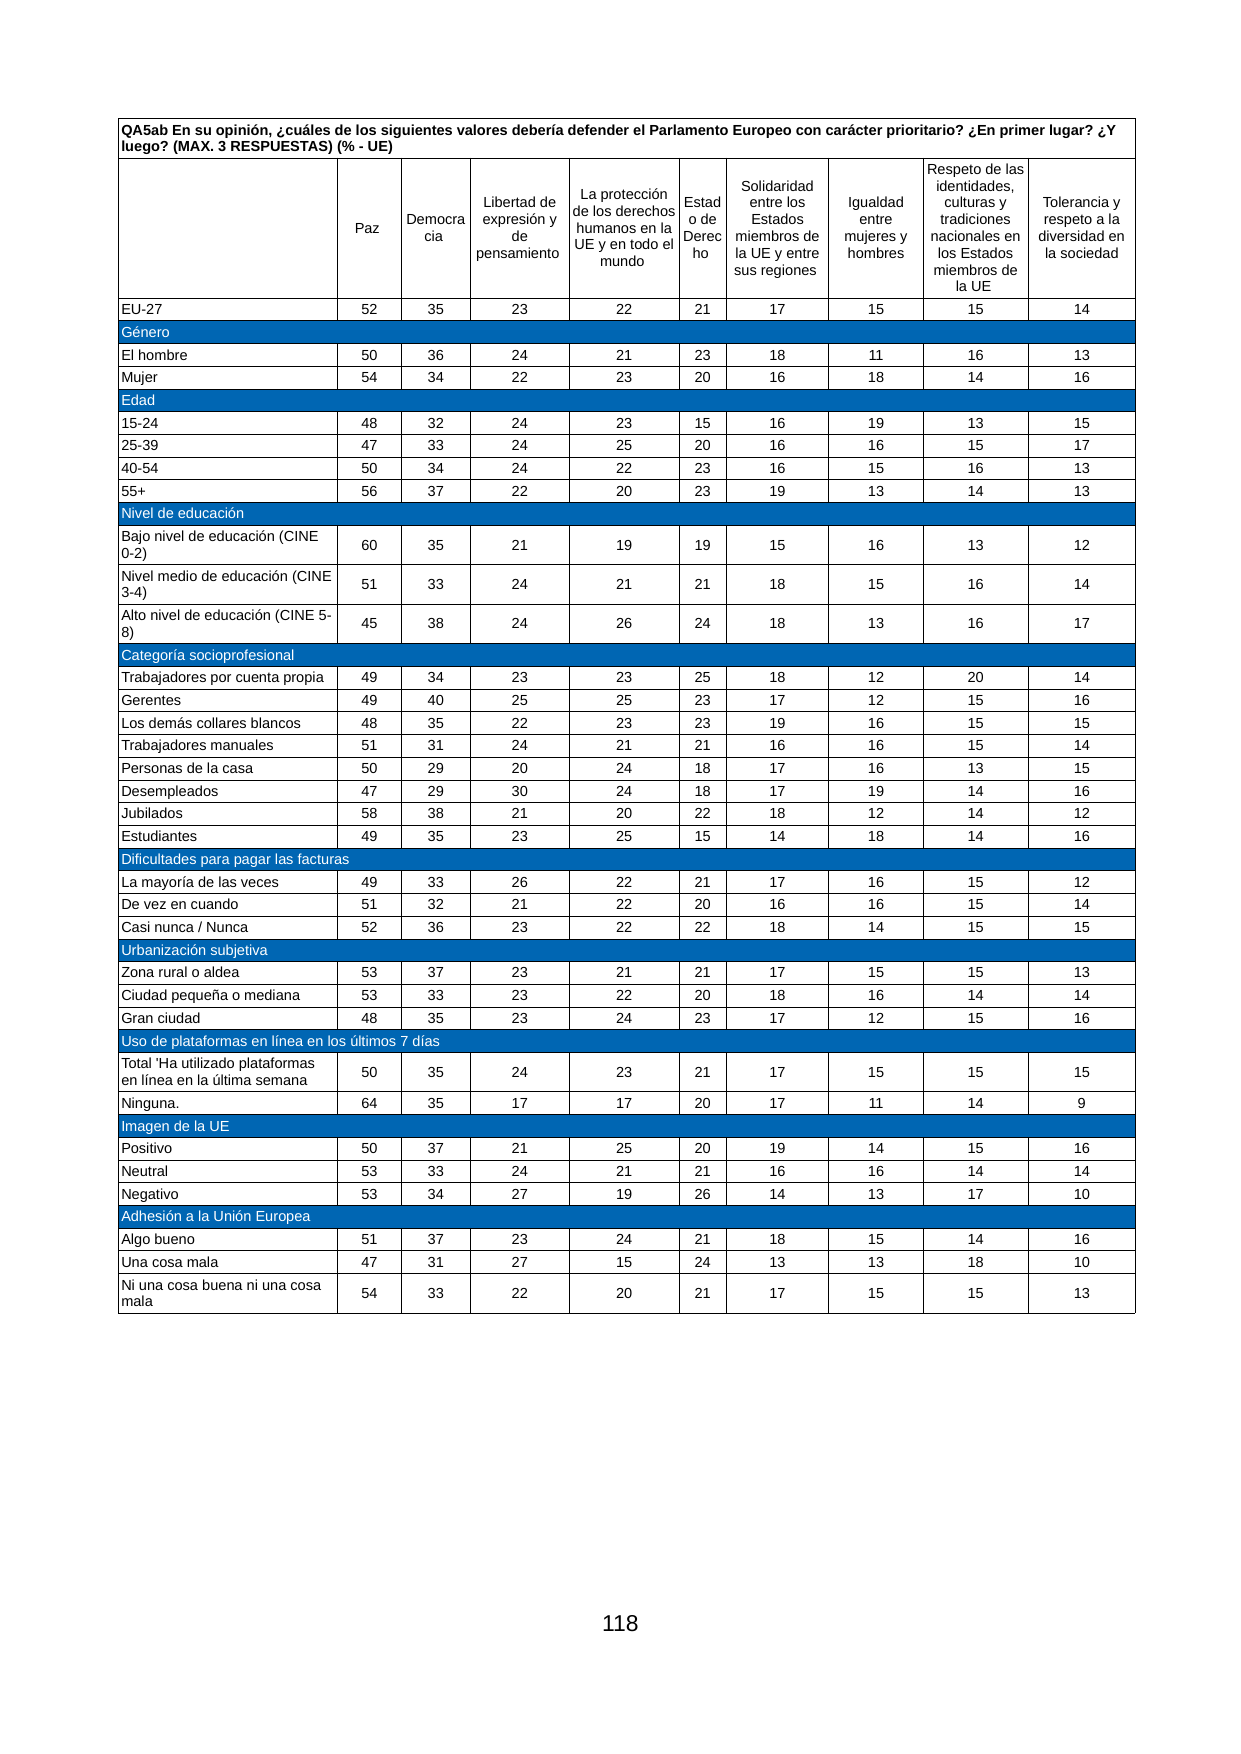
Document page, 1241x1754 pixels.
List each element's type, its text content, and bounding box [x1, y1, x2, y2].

table_cell Desempleados [119, 781, 337, 802]
table_cell Zona rural o aldea [119, 962, 337, 984]
table_cell 21 [680, 735, 726, 757]
table_cell Adhesión a la Unión Europea [119, 1206, 1135, 1228]
table_cell De vez en cuando [119, 894, 337, 916]
table_cell 33 [402, 985, 470, 1007]
table_cell 21 [471, 1138, 569, 1159]
table_cell 12 [1029, 803, 1135, 825]
table_cell 16 [924, 605, 1028, 643]
table_cell 16 [727, 412, 828, 434]
table_cell La mayoría de las veces [119, 871, 337, 893]
table_cell 13 [1029, 480, 1135, 502]
table_cell 23 [570, 712, 679, 734]
table_cell 14 [727, 1183, 828, 1205]
table_cell 16 [829, 985, 923, 1007]
table_cell 16 [829, 735, 923, 757]
table_cell 35 [402, 712, 470, 734]
table_cell 15 [829, 458, 923, 479]
table_cell 23 [570, 1053, 679, 1091]
table_cell 52 [338, 917, 401, 938]
table_cell 16 [1029, 690, 1135, 711]
table_cell 23 [471, 962, 569, 984]
table_cell Edad [119, 390, 1135, 411]
table_cell 15 [1029, 712, 1135, 734]
table_cell 37 [402, 1229, 470, 1250]
table_cell 16 [829, 712, 923, 734]
table_cell 10 [1029, 1183, 1135, 1205]
table_cell 16 [1029, 781, 1135, 802]
table_cell Imagen de la UE [119, 1115, 1135, 1137]
table_cell 20 [680, 435, 726, 457]
table_cell 15 [1029, 412, 1135, 434]
table_cell 36 [402, 344, 470, 366]
table_cell 22 [570, 871, 679, 893]
table_cell 24 [471, 458, 569, 479]
table_cell 13 [829, 1251, 923, 1273]
table_cell 33 [402, 871, 470, 893]
table_cell 34 [402, 1183, 470, 1205]
table_cell 40 [402, 690, 470, 711]
table_cell 38 [402, 803, 470, 825]
table_cell 13 [1029, 458, 1135, 479]
table_cell 18 [727, 344, 828, 366]
table_cell 23 [471, 917, 569, 938]
table_cell 16 [829, 871, 923, 893]
table_cell Libertad de expresión y de pensamiento [471, 159, 569, 298]
table_cell 14 [924, 367, 1028, 388]
table_cell 54 [338, 1274, 401, 1313]
table_cell 19 [680, 526, 726, 564]
table_cell 14 [1029, 985, 1135, 1007]
table_cell 40-54 [119, 458, 337, 479]
table_cell 15 [924, 1053, 1028, 1091]
table_cell 18 [924, 1251, 1028, 1273]
table_cell 18 [829, 826, 923, 848]
table_cell 14 [924, 1092, 1028, 1114]
table_cell 53 [338, 1183, 401, 1205]
table_cell 24 [570, 1229, 679, 1250]
table_cell 18 [680, 781, 726, 802]
table_cell 22 [570, 458, 679, 479]
table_cell 14 [924, 1161, 1028, 1182]
table_cell 19 [829, 781, 923, 802]
table_cell 19 [727, 480, 828, 502]
table_cell 25 [471, 690, 569, 711]
table_cell 24 [471, 435, 569, 457]
table_cell 24 [570, 1008, 679, 1029]
table_cell 21 [570, 735, 679, 757]
table_cell 15 [829, 962, 923, 984]
table_cell 15 [924, 894, 1028, 916]
table_cell 15-24 [119, 412, 337, 434]
table_cell 17 [727, 299, 828, 320]
table_cell 21 [680, 1053, 726, 1091]
table_cell 15 [829, 565, 923, 604]
table_cell 34 [402, 458, 470, 479]
table_cell 53 [338, 985, 401, 1007]
table_cell 27 [471, 1251, 569, 1273]
table_cell 23 [471, 826, 569, 848]
table_cell 13 [829, 605, 923, 643]
table_cell 10 [1029, 1251, 1135, 1273]
table_cell 23 [570, 412, 679, 434]
table_cell 16 [727, 894, 828, 916]
table_cell 51 [338, 894, 401, 916]
table_cell 18 [727, 667, 828, 689]
table_cell 15 [924, 435, 1028, 457]
table_cell 16 [727, 458, 828, 479]
table_cell 51 [338, 735, 401, 757]
table_cell 36 [402, 917, 470, 938]
table_cell 64 [338, 1092, 401, 1114]
table_cell 50 [338, 458, 401, 479]
table_cell 16 [727, 735, 828, 757]
table_cell 15 [727, 526, 828, 564]
table_cell 24 [680, 1251, 726, 1273]
table_cell 50 [338, 1053, 401, 1091]
table_cell 24 [471, 735, 569, 757]
table_cell 16 [924, 458, 1028, 479]
table_cell 15 [924, 712, 1028, 734]
table_cell 29 [402, 781, 470, 802]
table_cell 15 [924, 690, 1028, 711]
table_cell 23 [680, 712, 726, 734]
table_cell 16 [1029, 826, 1135, 848]
table_cell Bajo nivel de educación (CINE 0-2) [119, 526, 337, 564]
table_cell 15 [1029, 917, 1135, 938]
table_cell Estado de Derecho [680, 159, 726, 298]
table_cell 23 [570, 667, 679, 689]
table_cell 35 [402, 826, 470, 848]
table_cell 49 [338, 871, 401, 893]
table_cell 23 [680, 458, 726, 479]
table_cell 21 [570, 1161, 679, 1182]
table_cell 12 [829, 690, 923, 711]
table_cell 25 [570, 826, 679, 848]
table_cell 12 [1029, 871, 1135, 893]
table_cell Uso de plataformas en línea en los últimos 7 días [119, 1030, 1135, 1052]
table_cell 21 [680, 565, 726, 604]
table_cell 50 [338, 344, 401, 366]
table_cell 48 [338, 712, 401, 734]
table_cell 20 [471, 758, 569, 779]
table_cell 16 [829, 758, 923, 779]
table_cell 15 [924, 299, 1028, 320]
table_cell 29 [402, 758, 470, 779]
table_cell 33 [402, 1274, 470, 1313]
table_cell 52 [338, 299, 401, 320]
table_cell 15 [829, 1274, 923, 1313]
table_cell 18 [727, 1229, 828, 1250]
table_cell 32 [402, 412, 470, 434]
table_cell Trabajadores por cuenta propia [119, 667, 337, 689]
table_cell 25-39 [119, 435, 337, 457]
table_cell 12 [829, 1008, 923, 1029]
table_cell 34 [402, 367, 470, 388]
table_cell 17 [471, 1092, 569, 1114]
table_cell 20 [570, 480, 679, 502]
table_cell 14 [924, 781, 1028, 802]
table_cell 24 [471, 565, 569, 604]
table_cell Los demás collares blancos [119, 712, 337, 734]
table_cell 16 [727, 367, 828, 388]
table_cell 32 [402, 894, 470, 916]
table_cell 49 [338, 826, 401, 848]
table_cell Personas de la casa [119, 758, 337, 779]
table_cell 17 [727, 1092, 828, 1114]
table_cell 26 [471, 871, 569, 893]
table_cell Una cosa mala [119, 1251, 337, 1273]
table_cell 21 [570, 962, 679, 984]
table_cell 30 [471, 781, 569, 802]
table_cell [119, 159, 337, 298]
table_cell 20 [680, 1138, 726, 1159]
table_cell Categoría socioprofesional [119, 644, 1135, 666]
table_cell 22 [680, 803, 726, 825]
table_cell 22 [471, 1274, 569, 1313]
table_cell Solidaridad entre los Estados miembros de la UE y entre sus regiones [727, 159, 828, 298]
table_cell 47 [338, 1251, 401, 1273]
table_cell 15 [924, 1138, 1028, 1159]
table_cell 22 [471, 712, 569, 734]
table_cell 15 [829, 1053, 923, 1091]
table_cell 15 [1029, 1053, 1135, 1091]
table_cell 24 [471, 605, 569, 643]
table_cell 20 [570, 1274, 679, 1313]
table_cell 15 [924, 917, 1028, 938]
table_cell 14 [1029, 565, 1135, 604]
table_cell 58 [338, 803, 401, 825]
table_cell 15 [924, 1008, 1028, 1029]
table_cell 18 [680, 758, 726, 779]
table_cell 21 [680, 871, 726, 893]
table_cell 24 [471, 344, 569, 366]
table_cell 55+ [119, 480, 337, 502]
table_cell 25 [570, 1138, 679, 1159]
table_cell 15 [680, 826, 726, 848]
table_cell 14 [924, 803, 1028, 825]
table_cell 23 [471, 1008, 569, 1029]
table_cell 19 [570, 1183, 679, 1205]
table_cell Neutral [119, 1161, 337, 1182]
table_cell 16 [727, 1161, 828, 1182]
table_cell Negativo [119, 1183, 337, 1205]
table_cell Casi nunca / Nunca [119, 917, 337, 938]
table_cell 33 [402, 1161, 470, 1182]
table_cell 53 [338, 1161, 401, 1182]
table_cell 13 [924, 412, 1028, 434]
table_cell 11 [829, 1092, 923, 1114]
table_cell 20 [680, 894, 726, 916]
table_cell Respeto de las identidades, culturas y tradiciones nacionales en los Estados miembros de la UE [924, 159, 1028, 298]
table_cell 50 [338, 1138, 401, 1159]
table_cell 37 [402, 1138, 470, 1159]
table_cell Positivo [119, 1138, 337, 1159]
table_cell 47 [338, 781, 401, 802]
table_cell 14 [727, 826, 828, 848]
table_cell 16 [924, 344, 1028, 366]
table_cell 37 [402, 962, 470, 984]
table_cell 14 [924, 985, 1028, 1007]
table_cell 50 [338, 758, 401, 779]
table_cell 16 [829, 526, 923, 564]
table_cell Jubilados [119, 803, 337, 825]
table_cell 20 [680, 1092, 726, 1114]
table_cell 14 [1029, 894, 1135, 916]
table_cell 22 [570, 894, 679, 916]
table_cell 47 [338, 435, 401, 457]
table_cell 18 [727, 565, 828, 604]
table_cell Gran ciudad [119, 1008, 337, 1029]
table_cell Mujer [119, 367, 337, 388]
table_cell 12 [1029, 526, 1135, 564]
table_cell 16 [1029, 367, 1135, 388]
table_cell 12 [829, 667, 923, 689]
table_cell 16 [829, 435, 923, 457]
table_cell 21 [680, 299, 726, 320]
table_cell Ninguna. [119, 1092, 337, 1114]
table_cell Alto nivel de educación (CINE 5-8) [119, 605, 337, 643]
table_cell 22 [471, 480, 569, 502]
table_cell 48 [338, 1008, 401, 1029]
table_cell 16 [829, 1161, 923, 1182]
table_cell 33 [402, 435, 470, 457]
table_cell 18 [727, 985, 828, 1007]
table_cell 14 [829, 1138, 923, 1159]
table_cell Género [119, 321, 1135, 343]
table_cell 49 [338, 667, 401, 689]
table_cell 13 [924, 758, 1028, 779]
table_cell 18 [727, 803, 828, 825]
table_cell 17 [727, 758, 828, 779]
table_cell 35 [402, 299, 470, 320]
table_cell 15 [829, 1229, 923, 1250]
table_cell 23 [471, 985, 569, 1007]
table_cell 13 [829, 1183, 923, 1205]
table_cell 17 [924, 1183, 1028, 1205]
table_cell 15 [924, 735, 1028, 757]
table_cell 25 [570, 435, 679, 457]
table_cell 16 [727, 435, 828, 457]
table_cell 15 [924, 1274, 1028, 1313]
table_cell Dificultades para pagar las facturas [119, 849, 1135, 870]
table_cell 51 [338, 565, 401, 604]
table_cell Democracia [402, 159, 470, 298]
table_cell 14 [1029, 299, 1135, 320]
table_cell Nivel medio de educación (CINE 3-4) [119, 565, 337, 604]
table_cell 53 [338, 962, 401, 984]
table_cell 13 [829, 480, 923, 502]
table_cell 34 [402, 667, 470, 689]
table_cell 18 [727, 605, 828, 643]
table_cell 48 [338, 412, 401, 434]
table_cell 16 [1029, 1229, 1135, 1250]
table_cell 37 [402, 480, 470, 502]
table_cell 15 [924, 962, 1028, 984]
table_cell Igualdad entre mujeres y hombres [829, 159, 923, 298]
table_cell 15 [829, 299, 923, 320]
table_cell 14 [1029, 667, 1135, 689]
table_cell 35 [402, 526, 470, 564]
table_cell 16 [924, 565, 1028, 604]
table_cell 13 [727, 1251, 828, 1273]
table_cell 23 [680, 480, 726, 502]
table_cell 26 [570, 605, 679, 643]
table_cell 20 [680, 985, 726, 1007]
table_cell 24 [471, 1053, 569, 1091]
table_cell 21 [570, 344, 679, 366]
table_cell 23 [471, 667, 569, 689]
table_cell 15 [680, 412, 726, 434]
table_cell 19 [570, 526, 679, 564]
table_cell 23 [680, 1008, 726, 1029]
table_cell 17 [727, 1274, 828, 1313]
table_cell 33 [402, 565, 470, 604]
table_cell 19 [829, 412, 923, 434]
table_cell 56 [338, 480, 401, 502]
table_cell 14 [829, 917, 923, 938]
table_cell 27 [471, 1183, 569, 1205]
table_cell 21 [680, 1274, 726, 1313]
table_cell 16 [829, 894, 923, 916]
table_cell 38 [402, 605, 470, 643]
table_cell 23 [471, 299, 569, 320]
table_cell 13 [924, 526, 1028, 564]
table_cell 18 [727, 917, 828, 938]
table_cell 45 [338, 605, 401, 643]
table_cell 9 [1029, 1092, 1135, 1114]
table_cell 24 [471, 1161, 569, 1182]
table_cell 26 [680, 1183, 726, 1205]
table_cell 23 [680, 344, 726, 366]
table_cell 14 [924, 480, 1028, 502]
table_cell EU-27 [119, 299, 337, 320]
table_cell Tolerancia y respeto a la diversidad en la sociedad [1029, 159, 1135, 298]
table_cell Ni una cosa buena ni una cosa mala [119, 1274, 337, 1313]
table_cell 19 [727, 712, 828, 734]
table_cell 51 [338, 1229, 401, 1250]
table_cell Total 'Ha utilizado plataformas en línea en la última semana [119, 1053, 337, 1091]
table_cell 17 [1029, 435, 1135, 457]
table_cell 54 [338, 367, 401, 388]
table_cell 15 [924, 871, 1028, 893]
table_cell 17 [727, 690, 828, 711]
table_cell 22 [471, 367, 569, 388]
table_cell 13 [1029, 344, 1135, 366]
table_cell 13 [1029, 1274, 1135, 1313]
table_cell 31 [402, 1251, 470, 1273]
table_cell 23 [471, 1229, 569, 1250]
table_cell Trabajadores manuales [119, 735, 337, 757]
table_cell 18 [829, 367, 923, 388]
table_cell 60 [338, 526, 401, 564]
table_cell 24 [570, 781, 679, 802]
table_cell El hombre [119, 344, 337, 366]
table_cell 21 [471, 894, 569, 916]
table_cell 14 [1029, 1161, 1135, 1182]
table_cell 24 [680, 605, 726, 643]
table_cell 35 [402, 1053, 470, 1091]
table_cell Gerentes [119, 690, 337, 711]
table_cell 23 [570, 367, 679, 388]
table_cell 17 [727, 781, 828, 802]
table_cell 21 [471, 526, 569, 564]
table_cell 14 [1029, 735, 1135, 757]
table_cell 17 [570, 1092, 679, 1114]
table_cell 20 [924, 667, 1028, 689]
table_cell 17 [727, 871, 828, 893]
table_cell Algo bueno [119, 1229, 337, 1250]
table_cell 16 [1029, 1008, 1135, 1029]
table_cell 31 [402, 735, 470, 757]
table_cell 22 [570, 917, 679, 938]
table_cell 21 [680, 1161, 726, 1182]
table_cell 15 [1029, 758, 1135, 779]
table_cell 21 [680, 962, 726, 984]
table_header QA5ab En su opinión, ¿cuáles de los siguientes valores debería defender el Parlamento Europeo con carácter prioritario? ¿En primer lugar? ¿Y luego? (MAX. 3 RESPUESTAS) (% - UE) [119, 119, 1135, 158]
table_cell 17 [1029, 605, 1135, 643]
table_cell 22 [680, 917, 726, 938]
table_cell Nivel de educación [119, 503, 1135, 525]
table_cell 11 [829, 344, 923, 366]
table_cell 17 [727, 962, 828, 984]
table_cell Urbanización subjetiva [119, 940, 1135, 961]
table_cell 49 [338, 690, 401, 711]
table_cell 24 [471, 412, 569, 434]
table_cell 19 [727, 1138, 828, 1159]
table_cell 20 [680, 367, 726, 388]
table_cell 17 [727, 1008, 828, 1029]
table_cell 22 [570, 299, 679, 320]
table_cell 22 [570, 985, 679, 1007]
table_cell 21 [680, 1229, 726, 1250]
table_cell 14 [924, 826, 1028, 848]
table_cell 24 [570, 758, 679, 779]
table_cell La protección de los derechos humanos en la UE y en todo el mundo [570, 159, 679, 298]
table_cell 21 [471, 803, 569, 825]
table_cell 20 [570, 803, 679, 825]
table_cell Estudiantes [119, 826, 337, 848]
table_cell 25 [680, 667, 726, 689]
table_cell 14 [924, 1229, 1028, 1250]
table_cell 25 [570, 690, 679, 711]
table_cell 12 [829, 803, 923, 825]
table_cell 16 [1029, 1138, 1135, 1159]
table_cell 35 [402, 1008, 470, 1029]
table_cell 21 [570, 565, 679, 604]
table_cell Paz [338, 159, 401, 298]
table_cell 35 [402, 1092, 470, 1114]
table_cell 23 [680, 690, 726, 711]
table_cell Ciudad pequeña o mediana [119, 985, 337, 1007]
table_cell 17 [727, 1053, 828, 1091]
table_cell 13 [1029, 962, 1135, 984]
table_cell 15 [570, 1251, 679, 1273]
